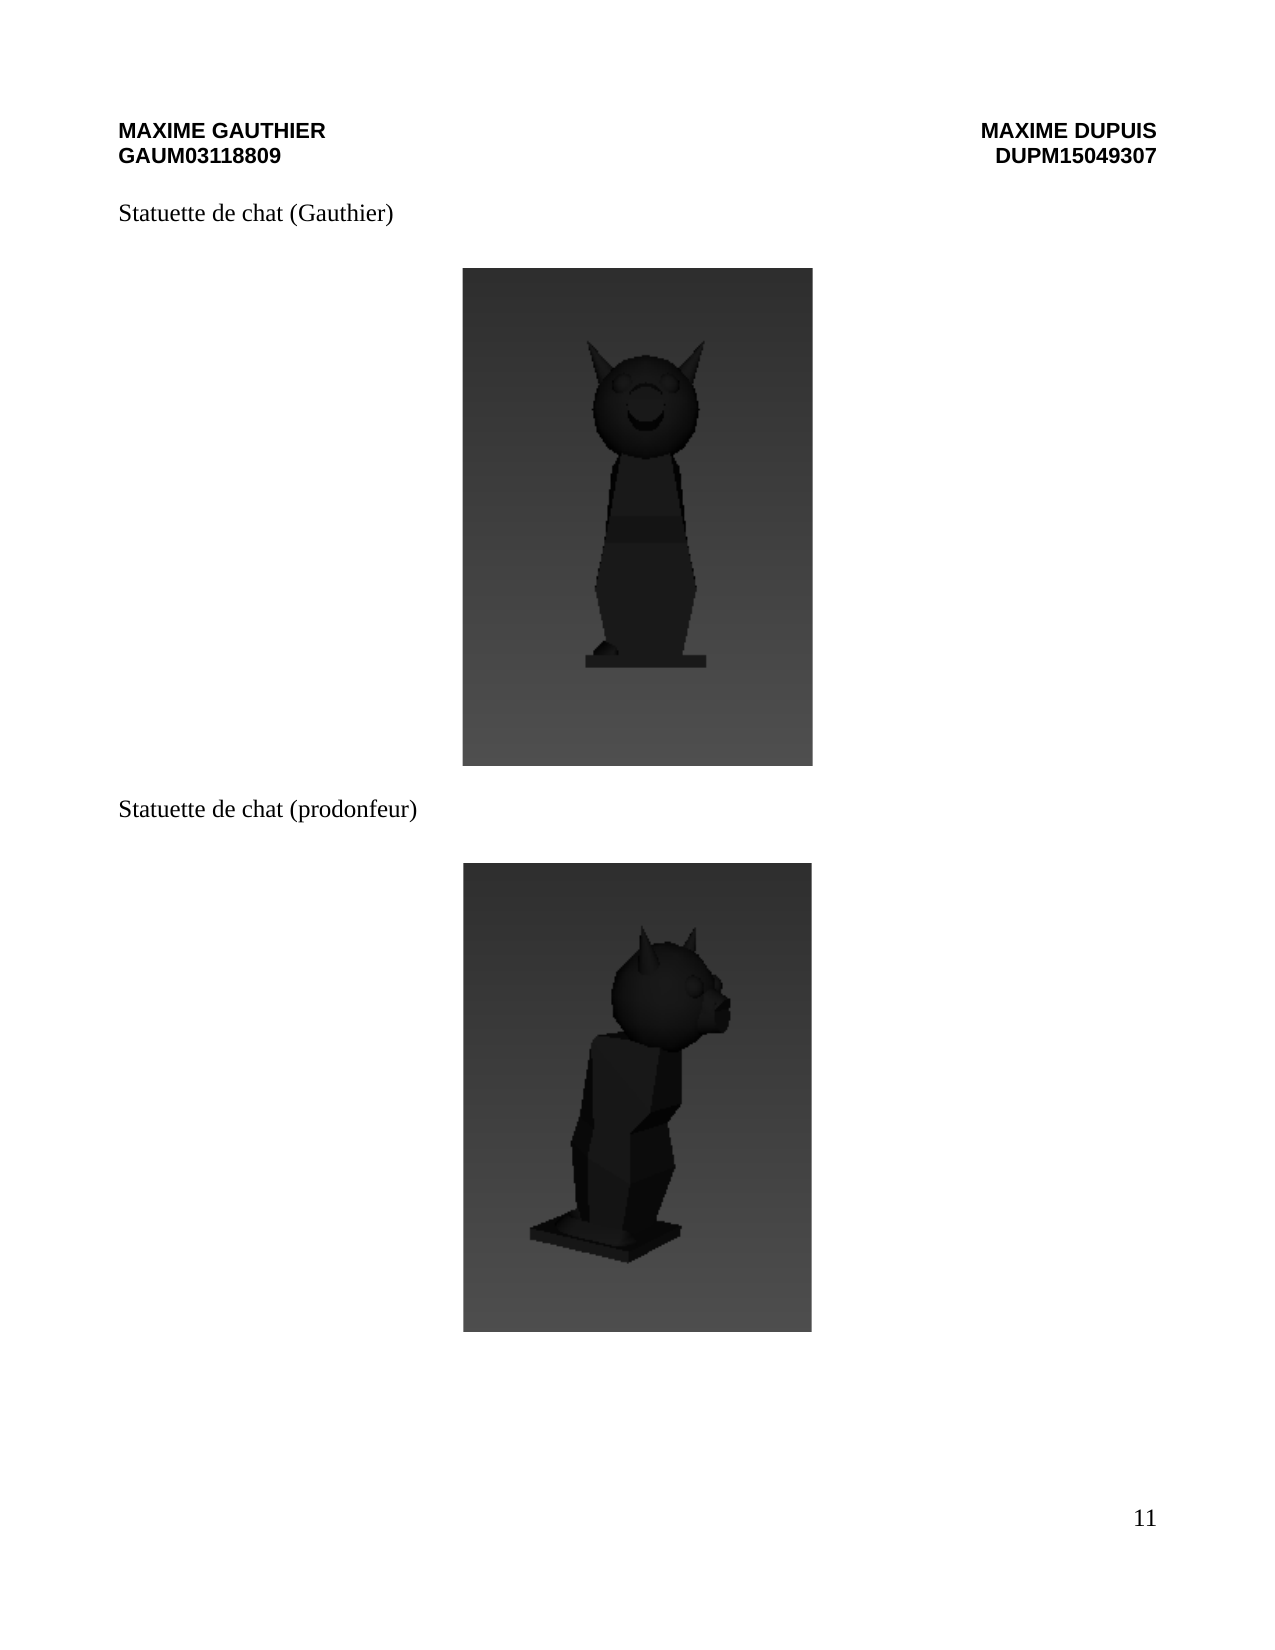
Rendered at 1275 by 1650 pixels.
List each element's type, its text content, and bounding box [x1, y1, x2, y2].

text Statuette de chat (Gauthier) [118, 198, 1157, 227]
text Statuette de chat (prodonfeur) [118, 268, 1157, 822]
